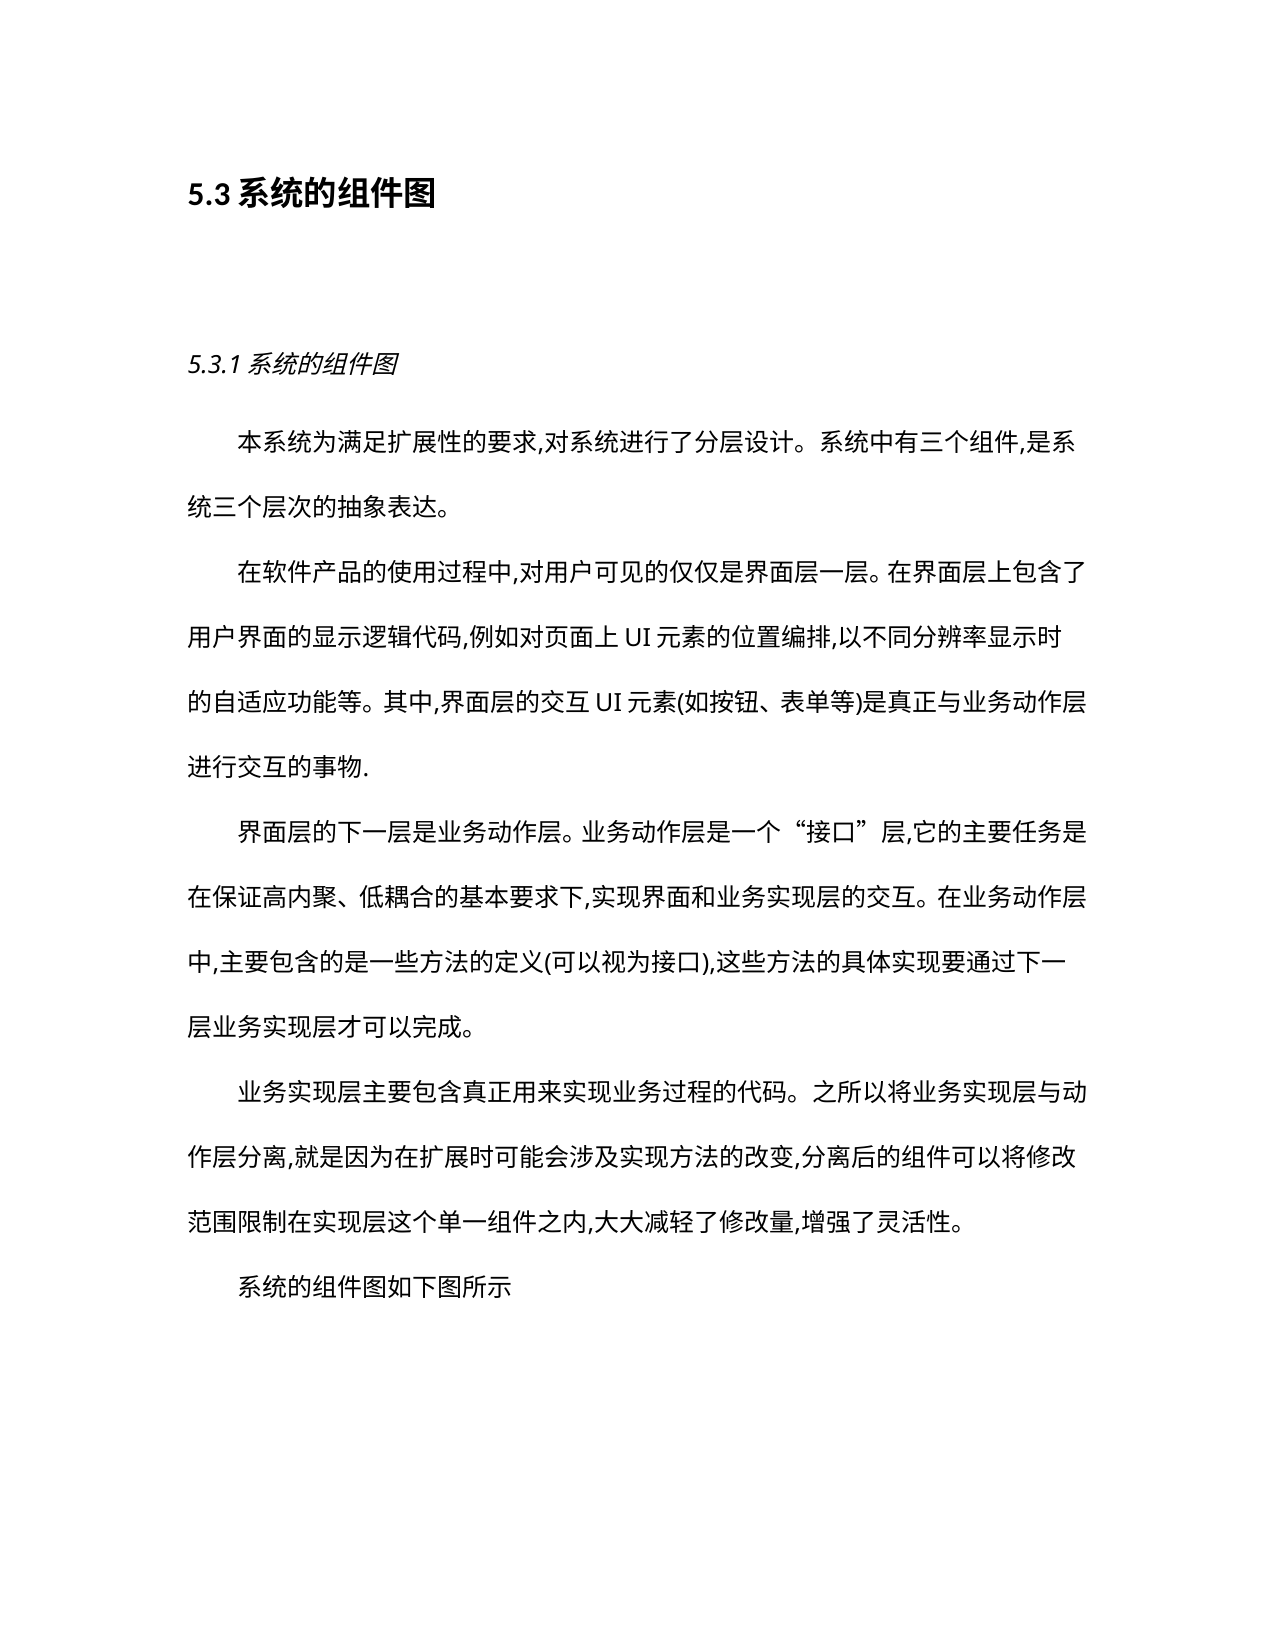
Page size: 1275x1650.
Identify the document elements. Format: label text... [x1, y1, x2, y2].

subtitle 5.3系统的组件图 [187, 159, 1087, 224]
text 本系统为满足扩展性的要求,对系统进行了分层设计。系统中有三个组件,是系统三个层次的抽象表达。 [187, 408, 1087, 538]
subtitle 5.3.1系统的组件图 [187, 331, 1087, 396]
text 在软件产品的使用过程中,对用户可见的仅仅是界面层一层。在界面层上包含了用户界面的显示逻辑代码,例如对页面上UI元素的位置编排,以不同分辨率显示时的自适应功能等。其中,界面层的交互UI元素(如按钮、表单等)是真正与业务动作层进行交互的事物. [187, 538, 1087, 798]
text 系统的组件图如下图所示 [187, 1253, 1087, 1318]
text 业务实现层主要包含真正用来实现业务过程的代码。之所以将业务实现层与动作层分离,就是因为在扩展时可能会涉及实现方法的改变,分离后的组件可以将修改范围限制在实现层这个单一组件之内,大大减轻了修改量,增强了灵活性。 [187, 1058, 1087, 1253]
text 界面层的下一层是业务动作层。业务动作层是一个“接口”层,它的主要任务是在保证高内聚、低耦合的基本要求下,实现界面和业务实现层的交互。在业务动作层中,主要包含的是一些方法的定义(可以视为接口),这些方法的具体实现要通过下一层业务实现层才可以完成。 [187, 798, 1087, 1058]
